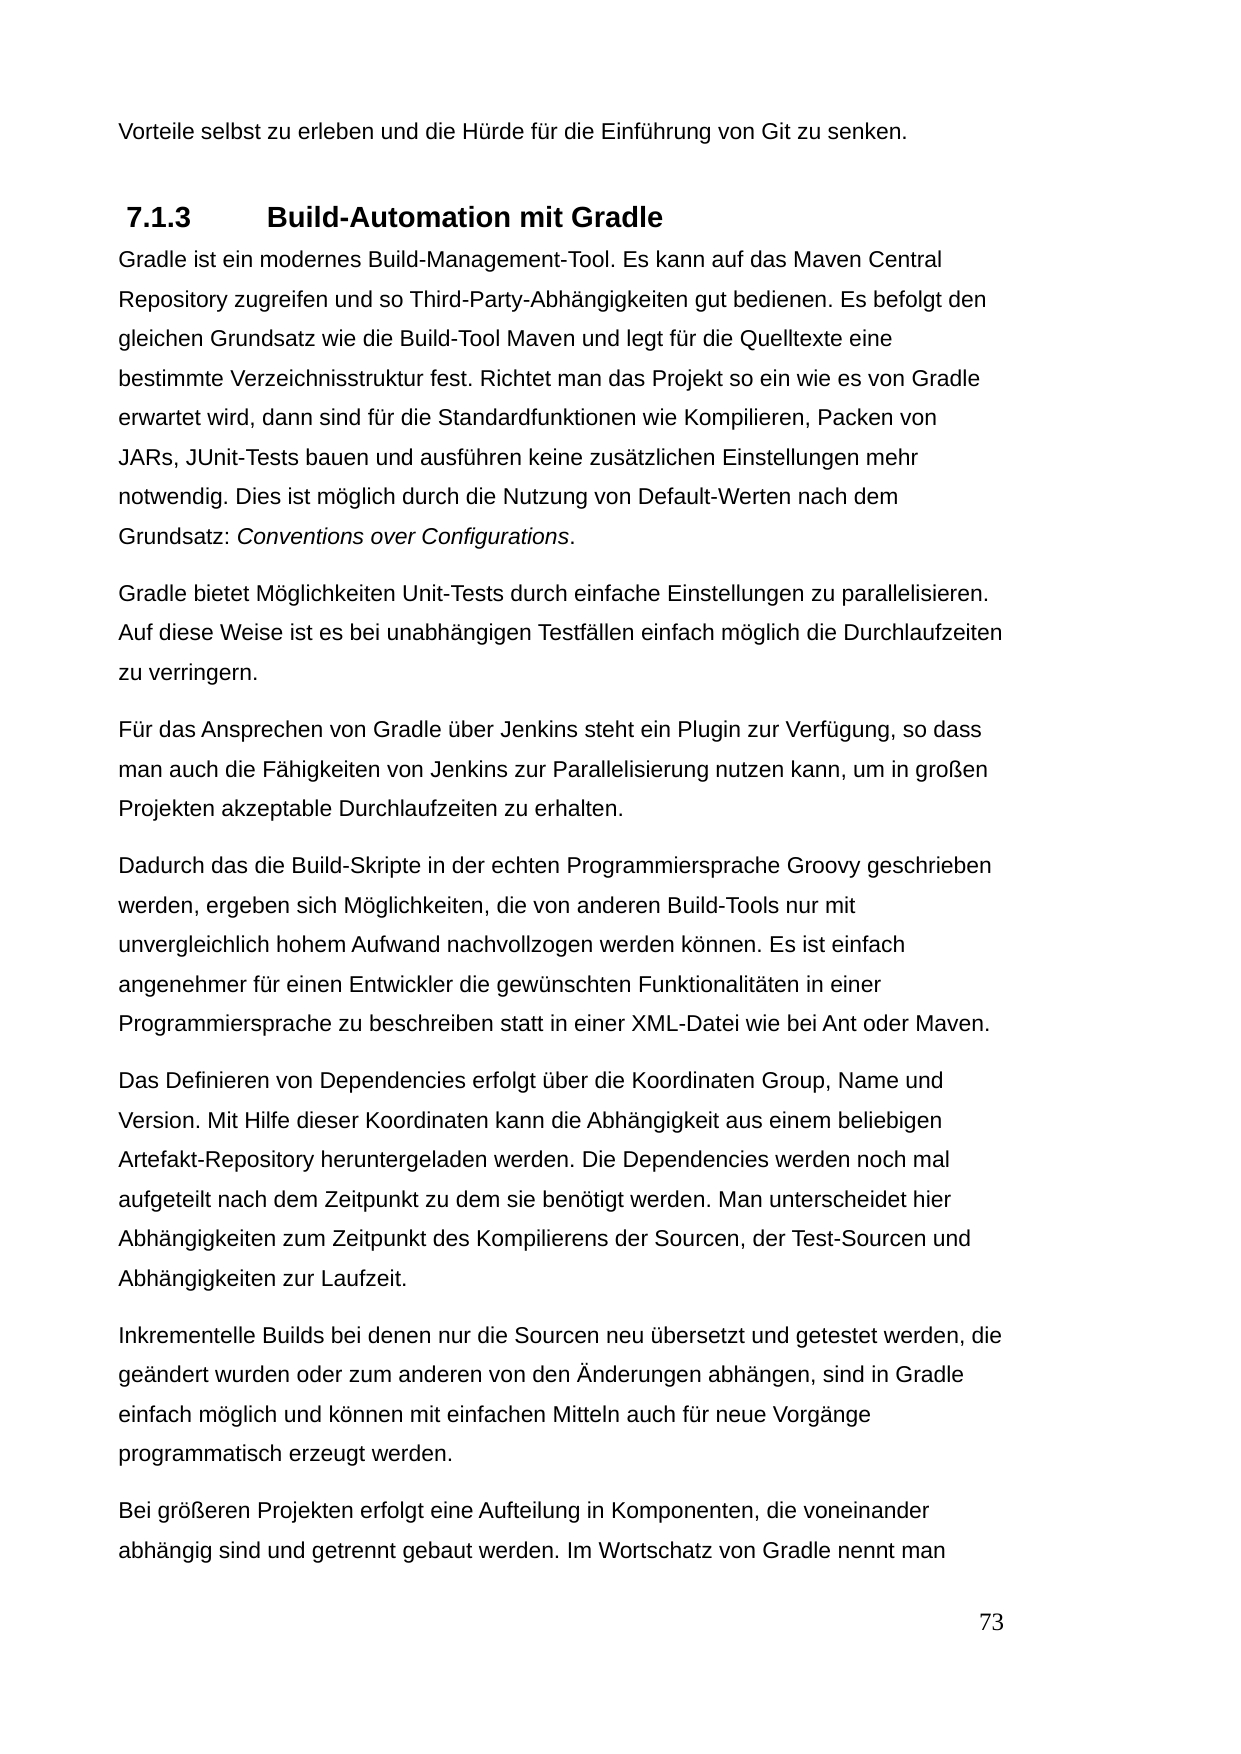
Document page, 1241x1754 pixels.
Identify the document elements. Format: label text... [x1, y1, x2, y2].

text Dadurch das die Build-Skripte in der echten Programmiersprache Groovy geschrieben werden, ergeben sich Möglichkeiten, die von anderen Build-Tools nur mit unvergleichlich hohem Aufwand nachvollzogen werden können. Es ist einfach angenehmer für einen Entwickler die gewünschten Funktionalitäten in einer Programmiersprache zu beschreiben statt in einer XML-Datei wie bei Ant oder Maven. [118, 852, 1004, 1036]
text Vorteile selbst zu erleben und die Hürde für die Einführung von Git zu senken. [118, 118, 1004, 144]
text Für das Ansprechen von Gradle über Jenkins steht ein Plugin zur Verfügung, so dass man auch die Fähigkeiten von Jenkins zur Parallelisierung nutzen kann, um in großen Projekten akzeptable Durchlaufzeiten zu erhalten. [118, 716, 1004, 821]
subtitle Build-Automation mit Gradle [118, 200, 1004, 234]
text Gradle ist ein modernes Build-Management-Tool. Es kann auf das Maven Central Repository zugreifen und so Third-Party-Abhängigkeiten gut bedienen. Es befolgt den gleichen Grundsatz wie die Build-Tool Maven und legt für die Quelltexte eine bestimmte Verzeichnisstruktur fest. Richtet man das Projekt so ein wie es von Gradle erwartet wird, dann sind für die Standardfunktionen wie Kompilieren, Packen von JARs, JUnit-Tests bauen und ausführen keine zusätzlichen Einstellungen mehr notwendig. Dies ist möglich durch die Nutzung von Default-Werten nach dem Grundsatz: Conventions over Configurations. [118, 246, 1004, 549]
text Inkrementelle Builds bei denen nur die Sourcen neu übersetzt und getestet werden, die geändert wurden oder zum anderen von den Änderungen abhängen, sind in Gradle einfach möglich und können mit einfachen Mitteln auch für neue Vorgänge programmatisch erzeugt werden. [118, 1322, 1004, 1467]
text Bei größeren Projekten erfolgt eine Aufteilung in Komponenten, die voneinander abhängig sind und getrennt gebaut werden. Im Wortschatz von Gradle nennt man [118, 1497, 1004, 1563]
text Gradle bietet Möglichkeiten Unit-Tests durch einfache Einstellungen zu parallelisieren. Auf diese Weise ist es bei unabhängigen Testfällen einfach möglich die Durchlaufzeiten zu verringern. [118, 580, 1004, 685]
text Das Definieren von Dependencies erfolgt über die Koordinaten Group, Name und Version. Mit Hilfe dieser Koordinaten kann die Abhängigkeit aus einem beliebigen Artefakt-Repository heruntergeladen werden. Die Dependencies werden noch mal aufgeteilt nach dem Zeitpunkt zu dem sie benötigt werden. Man unterscheidet hier Abhängigkeiten zum Zeitpunkt des Kompilierens der Sourcen, der Test-Sourcen und Abhängigkeiten zur Laufzeit. [118, 1067, 1004, 1291]
